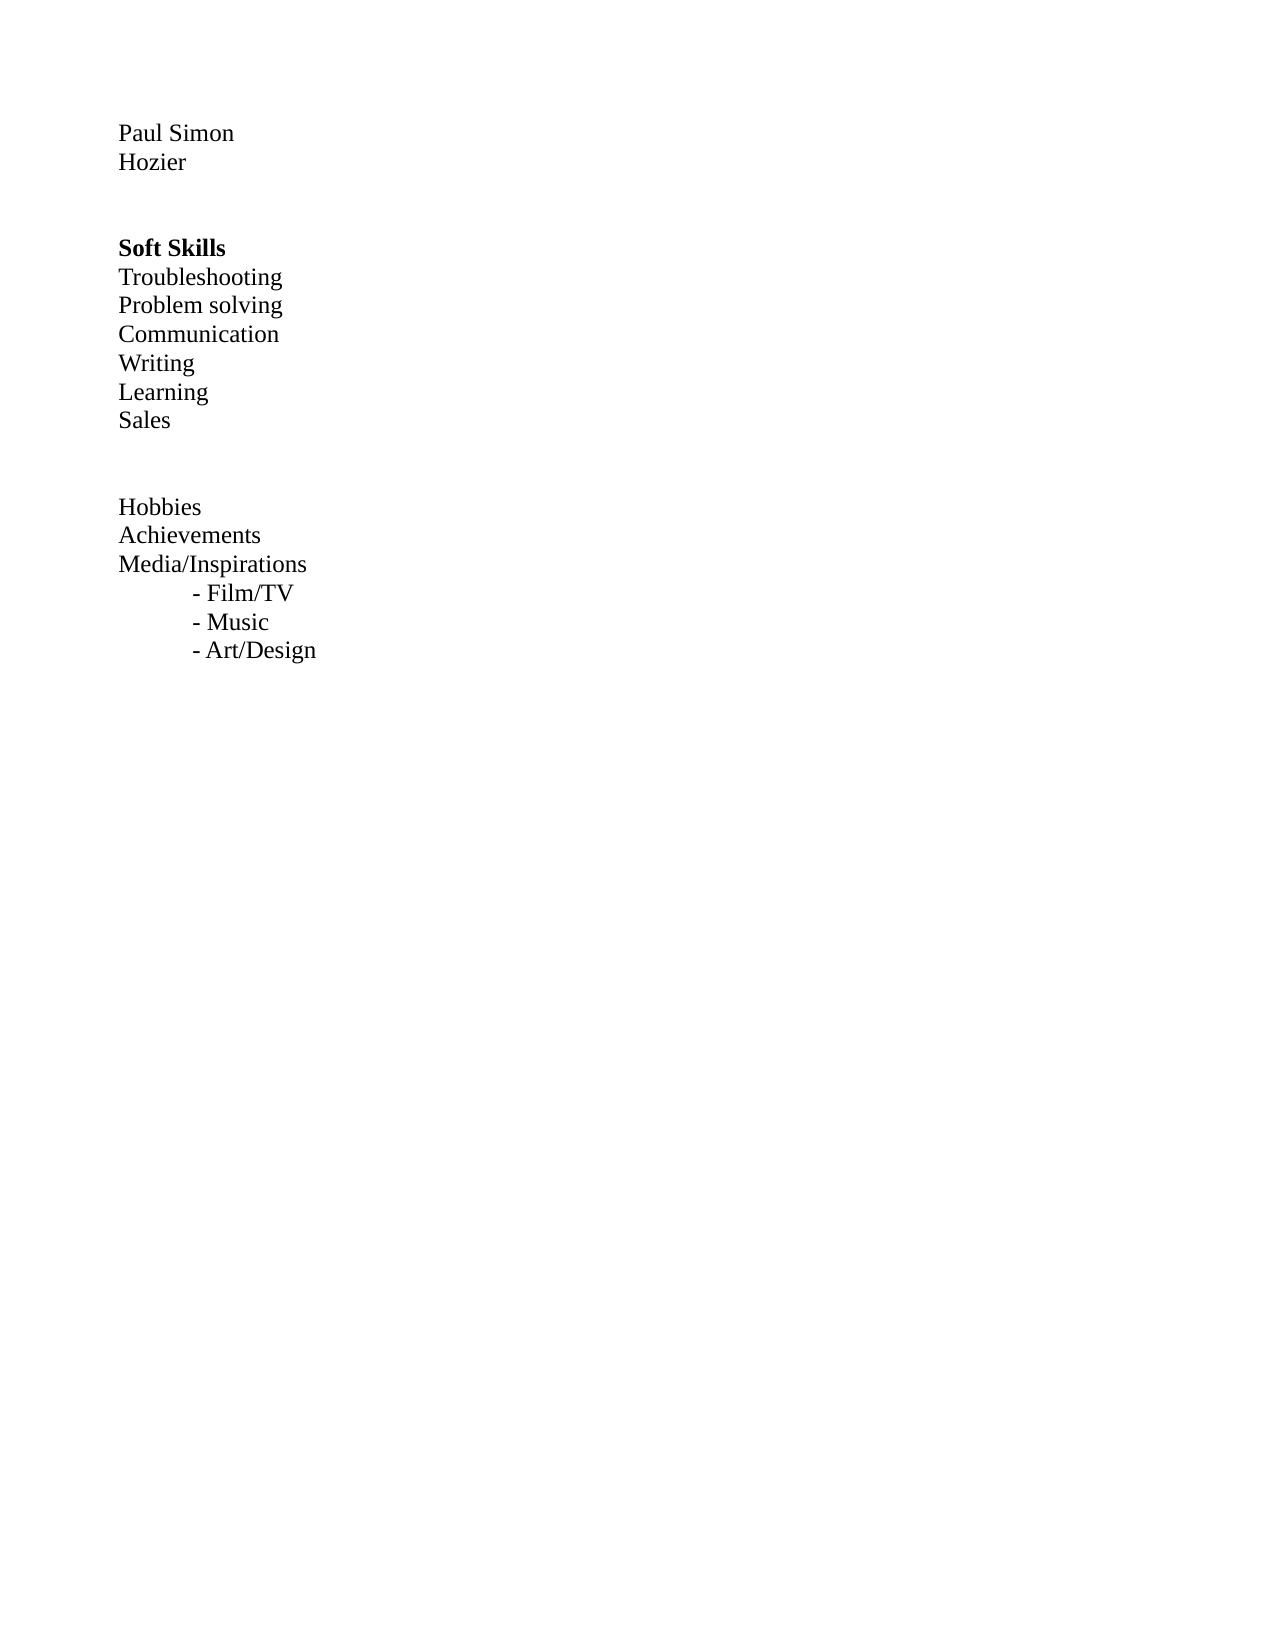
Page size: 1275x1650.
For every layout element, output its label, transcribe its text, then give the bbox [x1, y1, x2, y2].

text - Art/Design [118, 636, 1157, 664]
text - Music [118, 607, 1157, 636]
text Communication [118, 319, 1157, 348]
text - Film/TV [118, 578, 1157, 607]
text Soft Skills [118, 233, 1157, 262]
text Troubleshooting [118, 262, 1157, 291]
text Writing [118, 348, 1157, 377]
text Learning [118, 377, 1157, 406]
text Achievements [118, 521, 1157, 549]
text Hobbies [118, 492, 1157, 521]
text Hozier [118, 147, 1157, 176]
text Media/Inspirations [118, 549, 1157, 578]
text Sales [118, 406, 1157, 434]
text Problem solving [118, 291, 1157, 319]
text Paul Simon [118, 118, 1157, 147]
